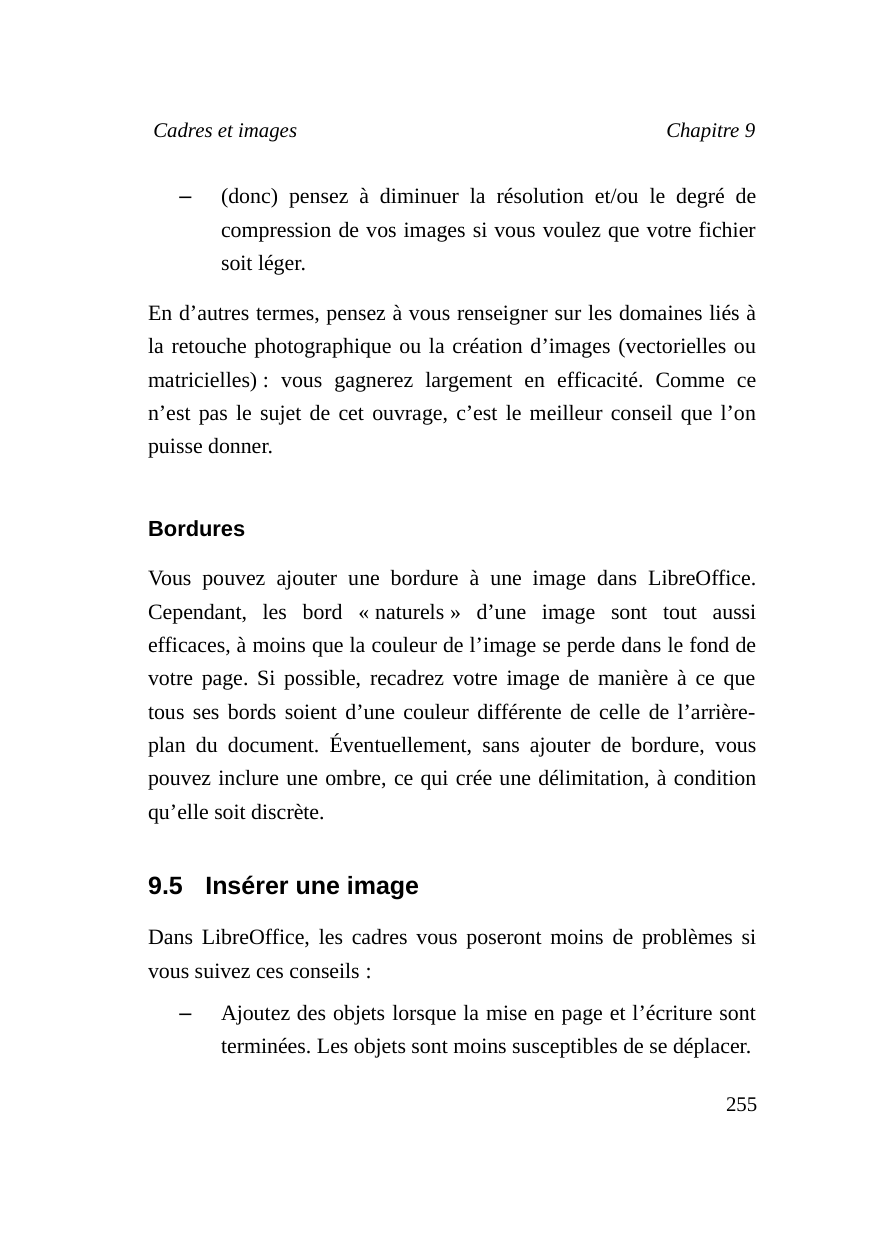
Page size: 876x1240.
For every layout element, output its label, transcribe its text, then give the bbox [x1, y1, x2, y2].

list (donc) pensez à diminuer la résolution et/ou le degré de compression de vos images si vous voulez que votre fichier soit léger. [179, 177, 757, 277]
text Dans LibreOffice, les cadres vous poseront moins de problèmes si vous suivez ces conseils : [148, 918, 757, 985]
list Ajoutez des objets lorsque la mise en page et l’écriture sont terminées. Les objets sont moins susceptibles de se déplacer. [179, 994, 757, 1060]
subtitle Bordures [148, 513, 757, 542]
text En d’autres termes, pensez à vous renseigner sur les domaines liés à la retouche photographique ou la création d’images (vectorielles ou matricielles) : vous gagnerez largement en efficacité. Comme ce n’est pas le sujet de cet ouvrage, c’est le meilleur conseil que l’on puisse donner. [148, 294, 757, 461]
subtitle Insérer une image [148, 868, 757, 901]
text Vous pouvez ajouter une bordure à une image dans LibreOffice. Cependant, les bord « naturels » d’une image sont tout aussi efficaces, à moins que la couleur de l’image se perde dans le fond de votre page. Si possible, recadrez votre image de manière à ce que tous ses bords soient d’une couleur différente de celle de l’arrière-plan du document. Éventuellement, sans ajouter de bordure, vous pouvez inclure une ombre, ce qui crée une délimitation, à condition qu’elle soit discrète. [148, 559, 757, 826]
